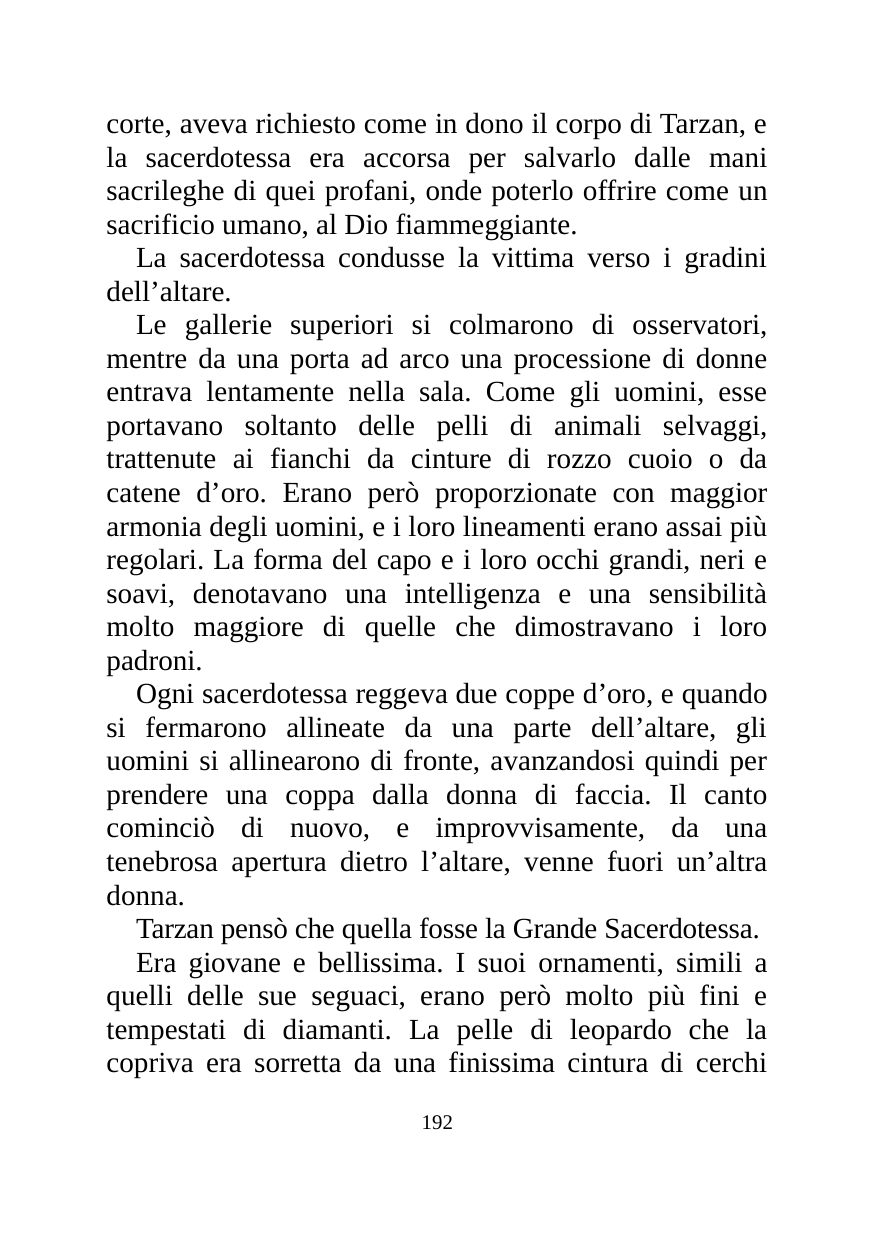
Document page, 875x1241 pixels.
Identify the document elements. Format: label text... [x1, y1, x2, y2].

text corte, aveva richiesto come in dono il corpo di Tarzan, e la sacerdotessa era accorsa per salvarlo dalle mani sacrileghe di quei profani, onde poterlo offrire come un sacrificio umano, al Dio fiammeggiante. [106, 106, 768, 240]
text La sacerdotessa condusse la vittima verso i gradini dell’altare. [106, 240, 768, 307]
text Tarzan pensò che quella fosse la Grande Sacerdotessa. [106, 911, 768, 945]
text Era giovane e bellissima. I suoi ornamenti, simili a quelli delle sue seguaci, erano però molto più fini e tempestati di diamanti. La pelle di leopardo che la copriva era sorretta da una finissima cintura di cerchi [106, 945, 768, 1079]
text Ogni sacerdotessa reggeva due coppe d’oro, e quando si fermarono allineate da una parte dell’altare, gli uomini si allinearono di fronte, avanzandosi quindi per prendere una coppa dalla donna di faccia. Il canto cominciò di nuovo, e improvvisamente, da una tenebrosa apertura dietro l’altare, venne fuori un’altra donna. [106, 676, 768, 911]
text Le gallerie superiori si colmarono di osservatori, mentre da una porta ad arco una processione di donne entrava lentamente nella sala. Come gli uomini, esse portavano soltanto delle pelli di animali selvaggi, trattenute ai fianchi da cinture di rozzo cuoio o da catene d’oro. Erano però proporzionate con maggior armonia degli uomini, e i loro lineamenti erano assai più regolari. La forma del capo e i loro occhi grandi, neri e soavi, denotavano una intelligenza e una sensibilità molto maggiore di quelle che dimostravano i loro padroni. [106, 307, 768, 676]
